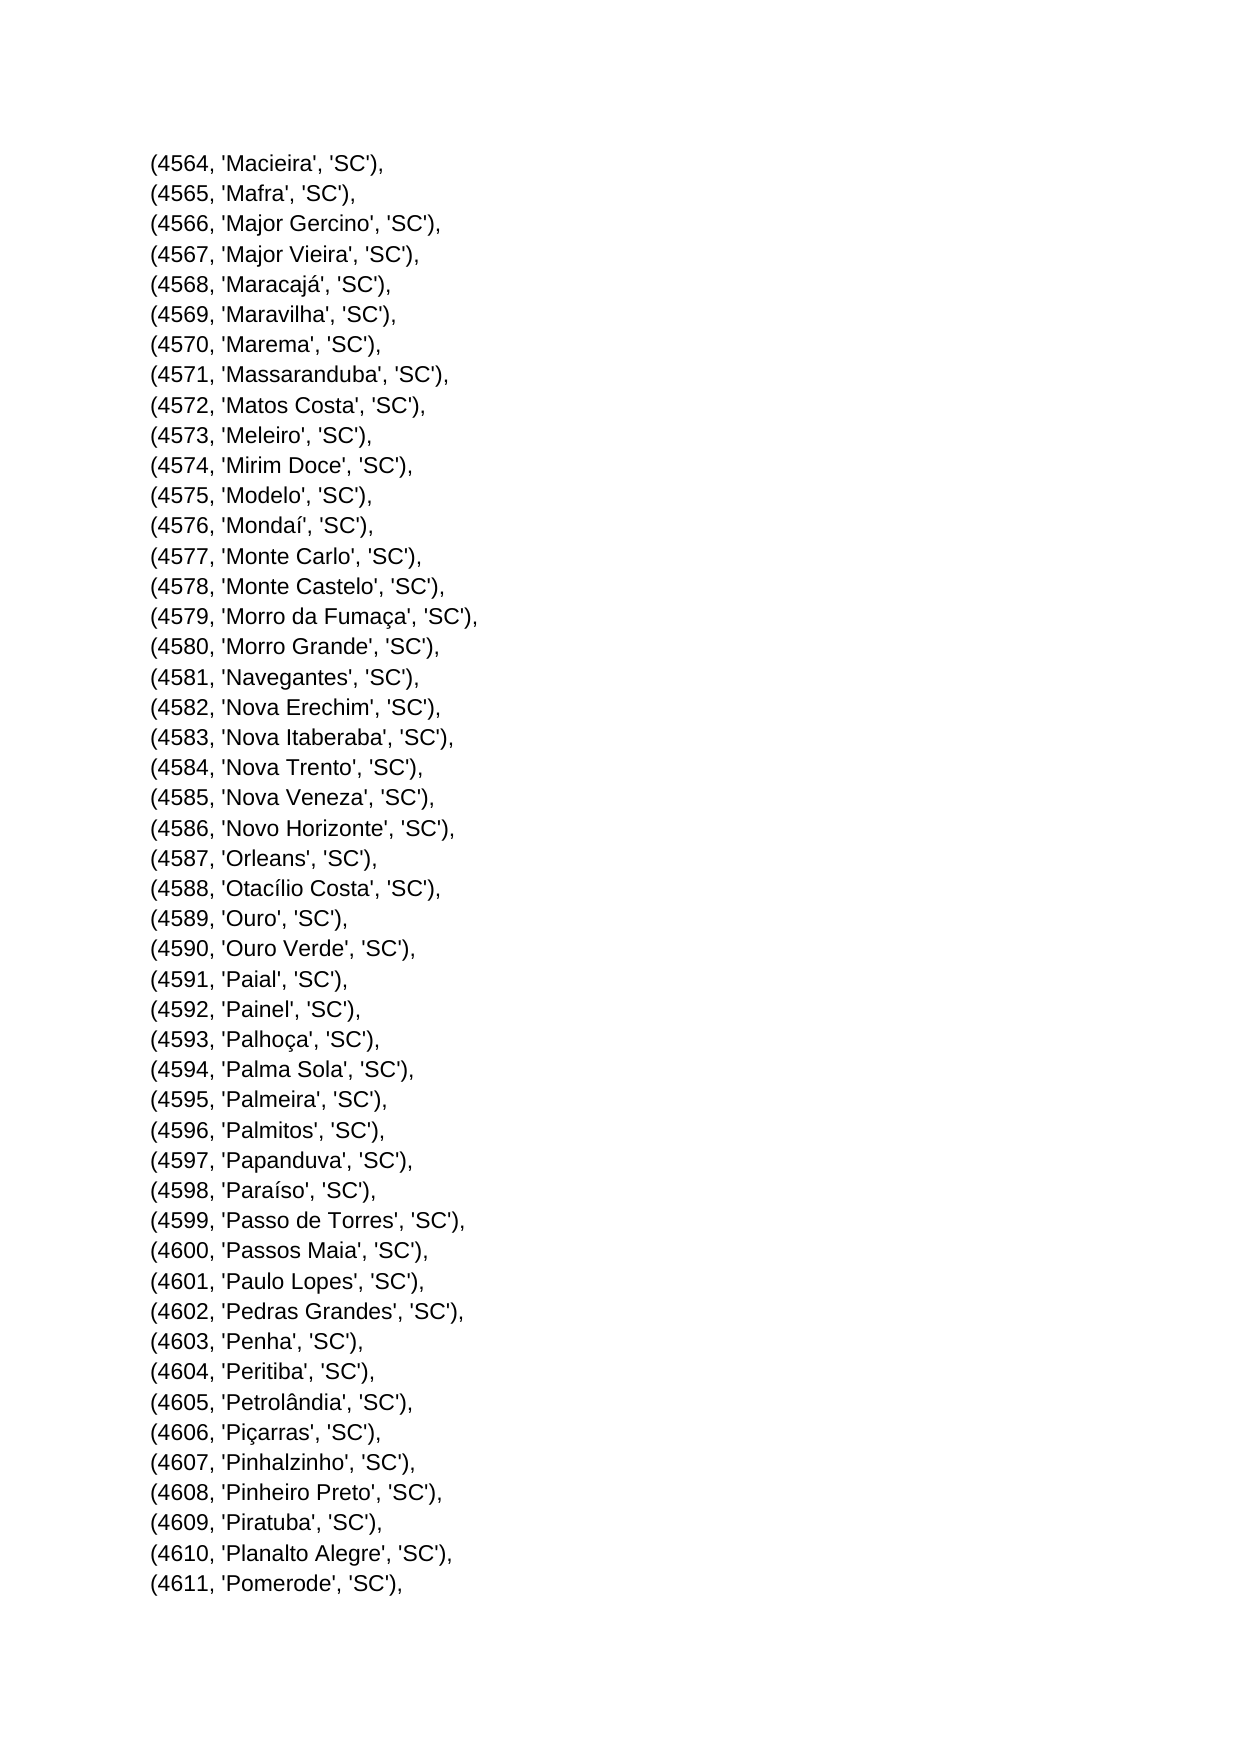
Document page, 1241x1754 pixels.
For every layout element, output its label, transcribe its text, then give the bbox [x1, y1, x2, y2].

text (4589, 'Ouro', 'SC'), [150, 905, 1090, 932]
text (4570, 'Marema', 'SC'), [150, 331, 1090, 358]
text (4611, 'Pomerode', 'SC'), [150, 1570, 1090, 1596]
text (4595, 'Palmeira', 'SC'), [150, 1086, 1090, 1113]
text (4602, 'Pedras Grandes', 'SC'), [150, 1298, 1090, 1324]
text (4601, 'Paulo Lopes', 'SC'), [150, 1268, 1090, 1294]
text (4567, 'Major Vieira', 'SC'), [150, 241, 1090, 267]
text (4606, 'Piçarras', 'SC'), [150, 1419, 1090, 1445]
text (4598, 'Paraíso', 'SC'), [150, 1177, 1090, 1203]
text (4586, 'Novo Horizonte', 'SC'), [150, 814, 1090, 841]
text (4578, 'Monte Castelo', 'SC'), [150, 573, 1090, 599]
text (4580, 'Morro Grande', 'SC'), [150, 633, 1090, 660]
text (4604, 'Peritiba', 'SC'), [150, 1358, 1090, 1385]
text (4591, 'Paial', 'SC'), [150, 966, 1090, 992]
text (4584, 'Nova Trento', 'SC'), [150, 754, 1090, 781]
text (4576, 'Mondaí', 'SC'), [150, 512, 1090, 539]
text (4592, 'Painel', 'SC'), [150, 996, 1090, 1022]
text (4605, 'Petrolândia', 'SC'), [150, 1388, 1090, 1415]
text (4564, 'Macieira', 'SC'), [150, 150, 1090, 176]
text (4577, 'Monte Carlo', 'SC'), [150, 543, 1090, 569]
text (4603, 'Penha', 'SC'), [150, 1328, 1090, 1354]
text (4600, 'Passos Maia', 'SC'), [150, 1237, 1090, 1264]
text (4597, 'Papanduva', 'SC'), [150, 1147, 1090, 1173]
text (4588, 'Otacílio Costa', 'SC'), [150, 875, 1090, 901]
text (4610, 'Planalto Alegre', 'SC'), [150, 1539, 1090, 1566]
text (4573, 'Meleiro', 'SC'), [150, 422, 1090, 448]
text (4607, 'Pinhalzinho', 'SC'), [150, 1449, 1090, 1475]
text (4572, 'Matos Costa', 'SC'), [150, 392, 1090, 418]
text (4581, 'Navegantes', 'SC'), [150, 663, 1090, 690]
text (4568, 'Maracajá', 'SC'), [150, 271, 1090, 297]
text (4566, 'Major Gercino', 'SC'), [150, 210, 1090, 237]
text (4579, 'Morro da Fumaça', 'SC'), [150, 603, 1090, 629]
text (4590, 'Ouro Verde', 'SC'), [150, 935, 1090, 962]
text (4565, 'Mafra', 'SC'), [150, 180, 1090, 207]
text (4593, 'Palhoça', 'SC'), [150, 1026, 1090, 1052]
text (4587, 'Orleans', 'SC'), [150, 845, 1090, 871]
text (4569, 'Maravilha', 'SC'), [150, 301, 1090, 327]
text (4574, 'Mirim Doce', 'SC'), [150, 452, 1090, 478]
text (4575, 'Modelo', 'SC'), [150, 482, 1090, 509]
text (4608, 'Pinheiro Preto', 'SC'), [150, 1479, 1090, 1506]
text (4599, 'Passo de Torres', 'SC'), [150, 1207, 1090, 1234]
text (4582, 'Nova Erechim', 'SC'), [150, 694, 1090, 720]
text (4571, 'Massaranduba', 'SC'), [150, 361, 1090, 388]
text (4585, 'Nova Veneza', 'SC'), [150, 784, 1090, 811]
text (4596, 'Palmitos', 'SC'), [150, 1117, 1090, 1143]
text (4594, 'Palma Sola', 'SC'), [150, 1056, 1090, 1083]
text (4609, 'Piratuba', 'SC'), [150, 1509, 1090, 1536]
text (4583, 'Nova Itaberaba', 'SC'), [150, 724, 1090, 750]
